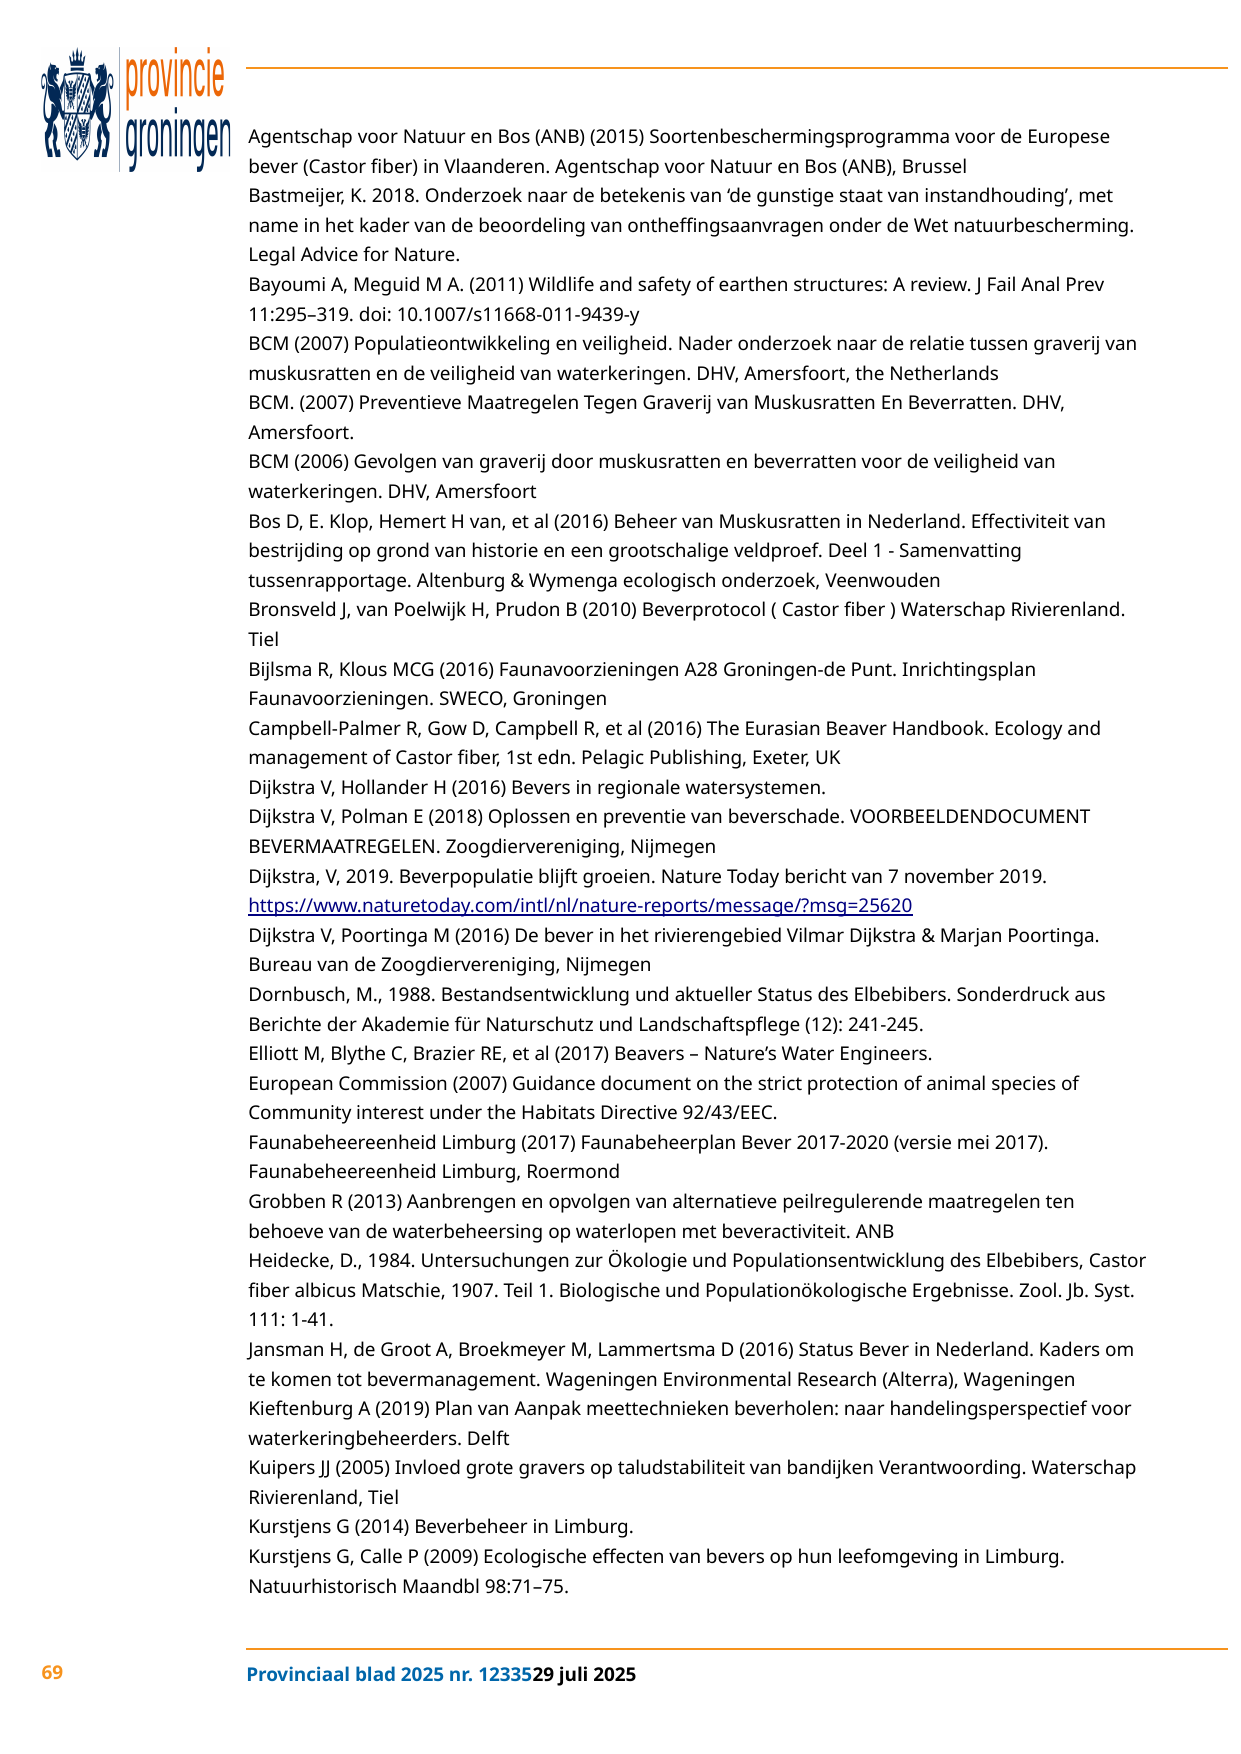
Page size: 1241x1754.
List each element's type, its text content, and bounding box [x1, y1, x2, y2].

text BCM (2007) Populatieontwikkeling en veiligheid. Nader onderzoek naar de relatie tussen graverij van muskusratten en de veiligheid van waterkeringen. DHV, Amersfoort, the Netherlands [248, 330, 1152, 386]
text Jansman H, de Groot A, Broekmeyer M, Lammertsma D (2016) Status Bever in Nederland. Kaders om te komen tot bevermanagement. Wageningen Environmental Research (Alterra), Wageningen [248, 1336, 1152, 1391]
text Dijkstra V, Hollander H (2016) Bevers in regionale watersystemen. [248, 774, 1152, 800]
text Kurstjens G, Calle P (2009) Ecologische effecten van bevers op hun leefomgeving in Limburg. Natuurhistorisch Maandbl 98:71–75. [248, 1543, 1152, 1598]
text Dijkstra, V, 2019. Beverpopulatie blijft groeien. Nature Today bericht van 7 november 2019. https://www.naturetoday.com/intl/nl/nature-reports/message/?msg=25620 [248, 863, 1152, 918]
text Bronsveld J, van Poelwijk H, Prudon B (2010) Beverprotocol ( Castor fiber ) Waterschap Rivierenland. Tiel [248, 597, 1152, 652]
text BCM (2006) Gevolgen van graverij door muskusratten en beverratten voor de veiligheid van waterkeringen. DHV, Amersfoort [248, 449, 1152, 504]
text Campbell-Palmer R, Gow D, Campbell R, et al (2016) The Eurasian Beaver Handbook. Ecology and management of Castor fiber, 1st edn. Pelagic Publishing, Exeter, UK [248, 715, 1152, 770]
text Grobben R (2013) Aanbrengen en opvolgen van alternatieve peilregulerende maatregelen ten behoeve van de waterbeheersing op waterlopen met beveractiviteit. ANB [248, 1188, 1152, 1243]
text Bayoumi A, Meguid M A. (2011) Wildlife and safety of earthen structures: A review. J Fail Anal Prev 11:295–319. doi: 10.1007/s11668-011-9439-y [248, 271, 1152, 326]
text Agentschap voor Natuur en Bos (ANB) (2015) Soortenbeschermingsprogramma voor de Europese bever (Castor fiber) in Vlaanderen. Agentschap voor Natuur en Bos (ANB), Brussel [248, 123, 1152, 178]
text Kuipers JJ (2005) Invloed grote gravers op taludstabiliteit van bandijken Verantwoording. Waterschap Rivierenland, Tiel [248, 1454, 1152, 1510]
text Elliott M, Blythe C, Brazier RE, et al (2017) Beavers – Nature’s Water Engineers. [248, 1040, 1152, 1066]
text Bijlsma R, Klous MCG (2016) Faunavoorzieningen A28 Groningen-de Punt. Inrichtingsplan Faunavoorzieningen. SWECO, Groningen [248, 656, 1152, 711]
text Heidecke, D., 1984. Untersuchungen zur Ökologie und Populationsentwicklung des Elbebibers, Castor fiber albicus Matschie, 1907. Teil 1. Biologische und Populationökologische Ergebnisse. Zool. Jb. Syst. 111: 1-41. [248, 1247, 1152, 1332]
text Faunabeheereenheid Limburg (2017) Faunabeheerplan Bever 2017-2020 (versie mei 2017). Faunabeheereenheid Limburg, Roermond [248, 1129, 1152, 1184]
text Bos D, E. Klop, Hemert H van, et al (2016) Beheer van Muskusratten in Nederland. Effectiviteit van bestrijding op grond van historie en een grootschalige veldproef. Deel 1 - Samenvatting tussenrapportage. Altenburg & Wymenga ecologisch onderzoek, Veenwouden [248, 508, 1152, 593]
text Bastmeijer, K. 2018. Onderzoek naar de betekenis van ‘de gunstige staat van instandhouding’, met name in het kader van de beoordeling van ontheffingsaanvragen onder de Wet natuurbescherming. Legal Advice for Nature. [248, 182, 1152, 267]
picture [41, 47, 231, 172]
text Dijkstra V, Polman E (2018) Oplossen en preventie van beverschade. VOORBEELDENDOCUMENT BEVERMAATREGELEN. Zoogdiervereniging, Nijmegen [248, 804, 1152, 859]
text Kieftenburg A (2019) Plan van Aanpak meettechnieken beverholen: naar handelingsperspectief voor waterkeringbeheerders. Delft [248, 1395, 1152, 1451]
text Kurstjens G (2014) Beverbeheer in Limburg. [248, 1514, 1152, 1539]
text BCM. (2007) Preventieve Maatregelen Tegen Graverij van Muskusratten En Beverratten. DHV, Amersfoort. [248, 389, 1152, 445]
text European Commission (2007) Guidance document on the strict protection of animal species of Community interest under the Habitats Directive 92/43/EEC. [248, 1070, 1152, 1125]
text Dornbusch, M., 1988. Bestandsentwicklung und aktueller Status des Elbebibers. Sonderdruck aus Berichte der Akademie für Naturschutz und Landschaftspflege (12): 241-245. [248, 981, 1152, 1036]
text Dijkstra V, Poortinga M (2016) De bever in het rivierengebied Vilmar Dijkstra & Marjan Poortinga. Bureau van de Zoogdiervereniging, Nijmegen [248, 922, 1152, 977]
